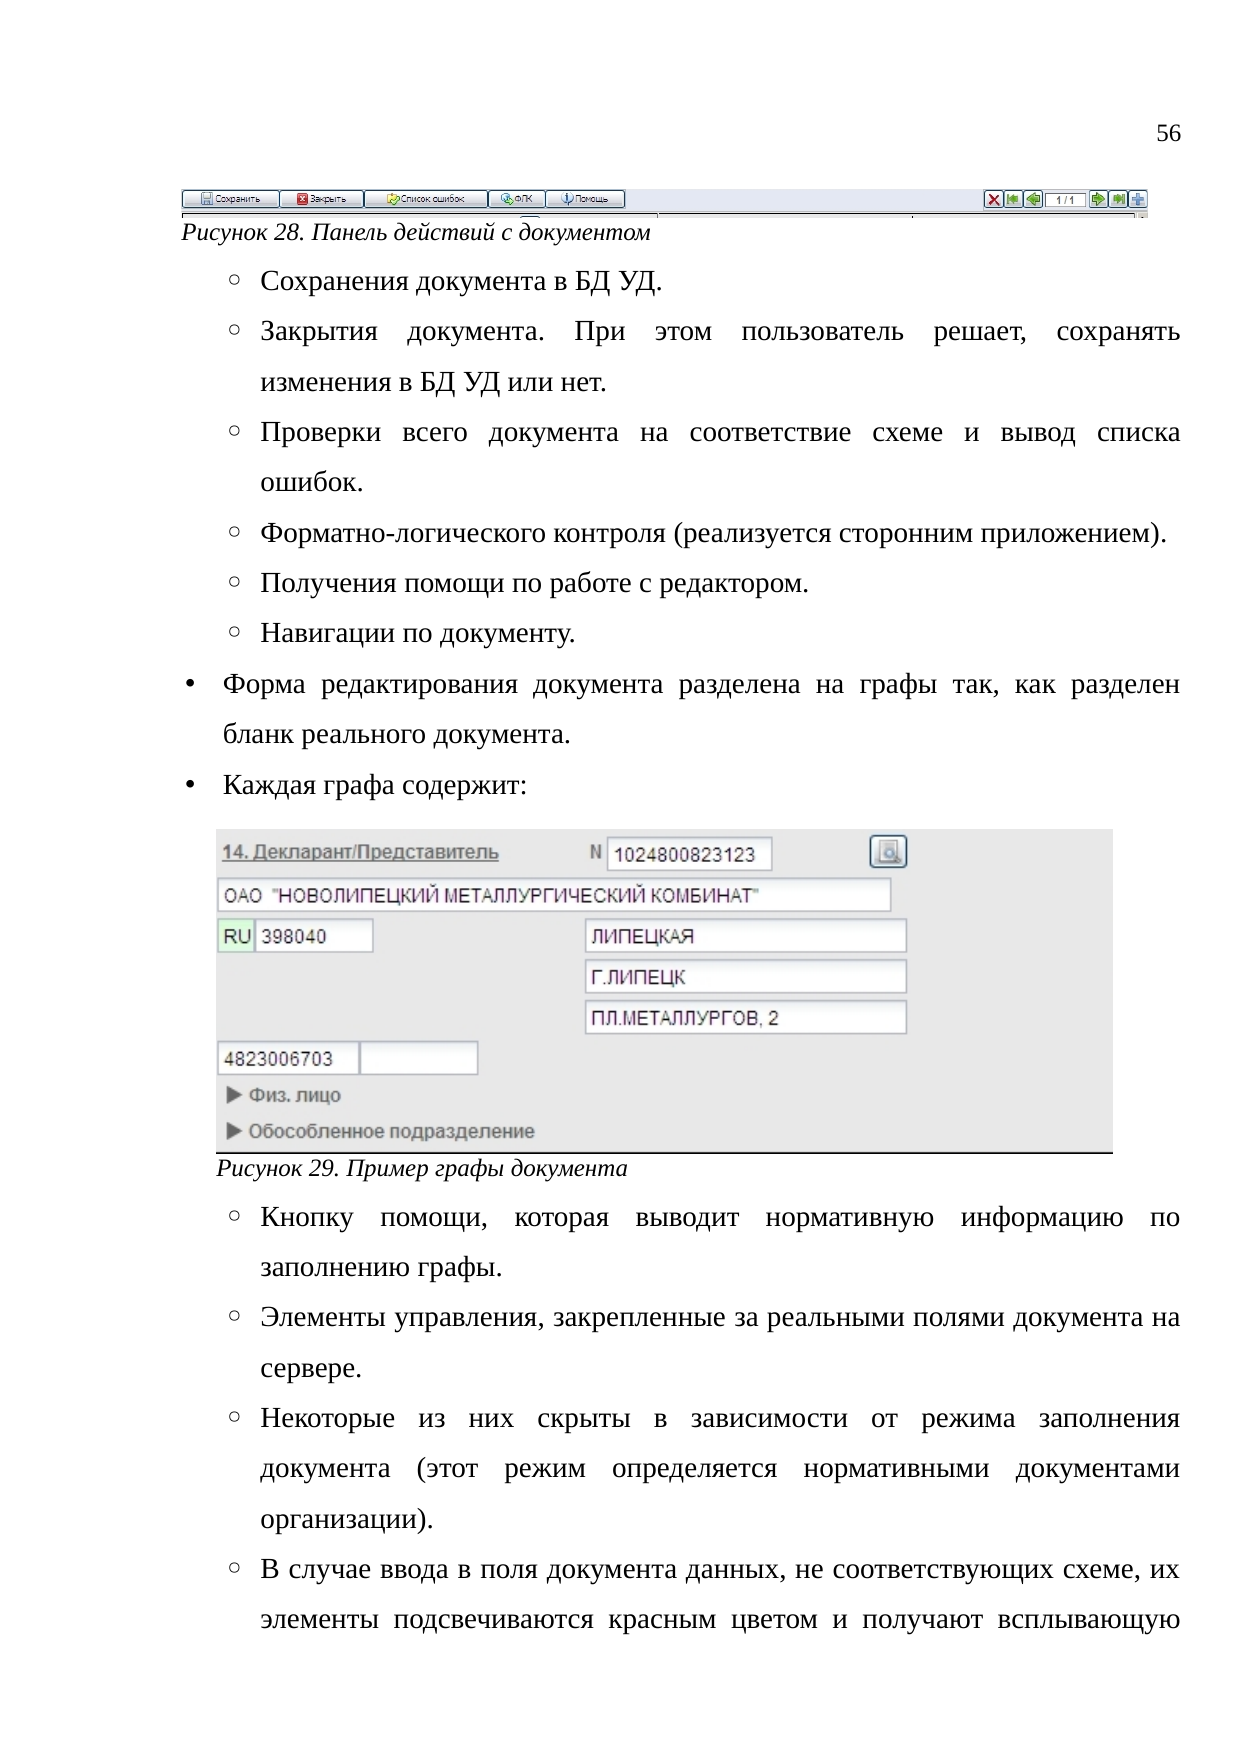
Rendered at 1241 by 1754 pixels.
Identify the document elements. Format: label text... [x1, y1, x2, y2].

list Форматно-логического контроля (реализуется сторонним приложением). [223, 515, 1181, 548]
list Получения помощи по работе с редактором. [223, 565, 1181, 599]
list В случае ввода в поля документа данных, не соответствующих схеме, их элементы подсвечиваются красным цветом и получают всплывающую [223, 1551, 1181, 1635]
list Элементы управления, закрепленные за реальными полями документа на сервере. [223, 1299, 1181, 1383]
picture [181, 189, 1148, 218]
list Форма редактирования документа разделена на графы так, как разделен бланк реального документа. [185, 666, 1181, 750]
list Навигации по документу. [223, 616, 1181, 649]
list Кнопку помощи, которая выводит нормативную информацию по заполнению графы. [216, 817, 1181, 1283]
list Некоторые из них скрыты в зависимости от режима заполнения документа (этот режим определяется нормативными документами организации). [223, 1400, 1181, 1534]
list Сохранения документа в БД УД. [181, 177, 1181, 297]
list Каждая графа содержит: [185, 767, 1181, 800]
list Рисунок 29. Пример графы документа [216, 1154, 1113, 1182]
list Проверки всего документа на соответствие схеме и вывод списка ошибок. [223, 414, 1181, 498]
picture [216, 829, 1113, 1154]
list Закрытия документа. При этом пользователь решает, сохранять изменения в БД УД или нет. [223, 313, 1181, 397]
list Рисунок 28. Панель действий с документом [181, 218, 1148, 246]
